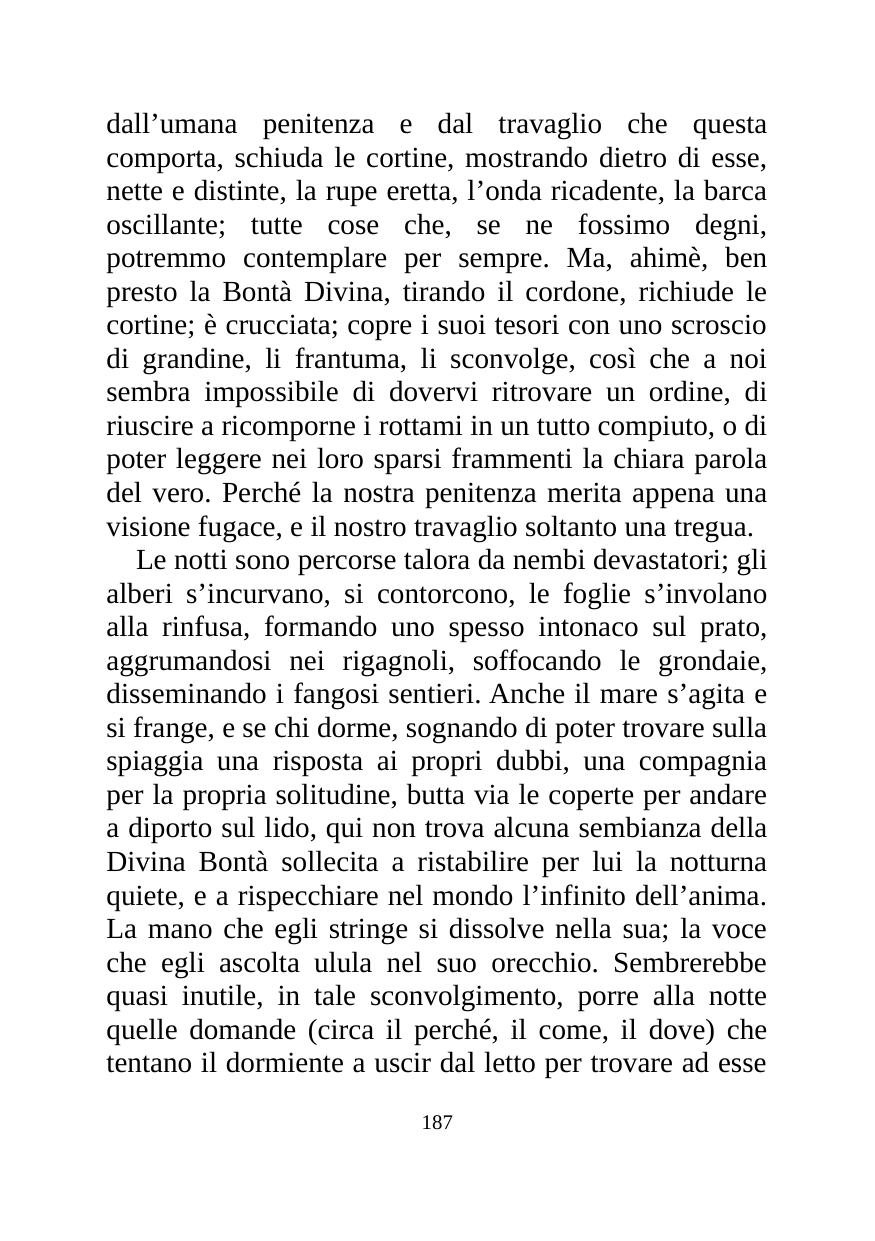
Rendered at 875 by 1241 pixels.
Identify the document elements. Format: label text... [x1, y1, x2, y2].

text dall’umana penitenza e dal travaglio che questa comporta, schiuda le cortine, mostrando dietro di esse, nette e distinte, la rupe eretta, l’onda ricadente, la barca oscillante; tutte cose che, se ne fossimo degni, potremmo contemplare per sempre. Ma, ahimè, ben presto la Bontà Divina, tirando il cordone, richiude le cortine; è crucciata; copre i suoi tesori con uno scroscio di grandine, li frantuma, li sconvolge, così che a noi sembra impossibile di dovervi ritrovare un ordine, di riuscire a ricomporne i rottami in un tutto compiuto, o di poter leggere nei loro sparsi frammenti la chiara parola del vero. Perché la nostra penitenza merita appena una visione fugace, e il nostro travaglio soltanto una tregua. [106, 106, 768, 542]
text Le notti sono percorse talora da nembi devastatori; gli alberi s’incurvano, si contorcono, le foglie s’involano alla rinfusa, formando uno spesso intonaco sul prato, aggrumandosi nei rigagnoli, soffocando le grondaie, disseminando i fangosi sentieri. Anche il mare s’agita e si frange, e se chi dorme, sognando di poter trovare sulla spiaggia una risposta ai propri dubbi, una compagnia per la propria solitudine, butta via le coperte per andare a diporto sul lido, qui non trova alcuna sembianza della Divina Bontà sollecita a ristabilire per lui la notturna quiete, e a rispecchiare nel mondo l’infinito dell’anima. La mano che egli stringe si dissolve nella sua; la voce che egli ascolta ulula nel suo orecchio. Sembrerebbe quasi inutile, in tale sconvolgimento, porre alla notte quelle domande (circa il perché, il come, il dove) che tentano il dormiente a uscir dal letto per trovare ad esse [106, 542, 768, 1079]
